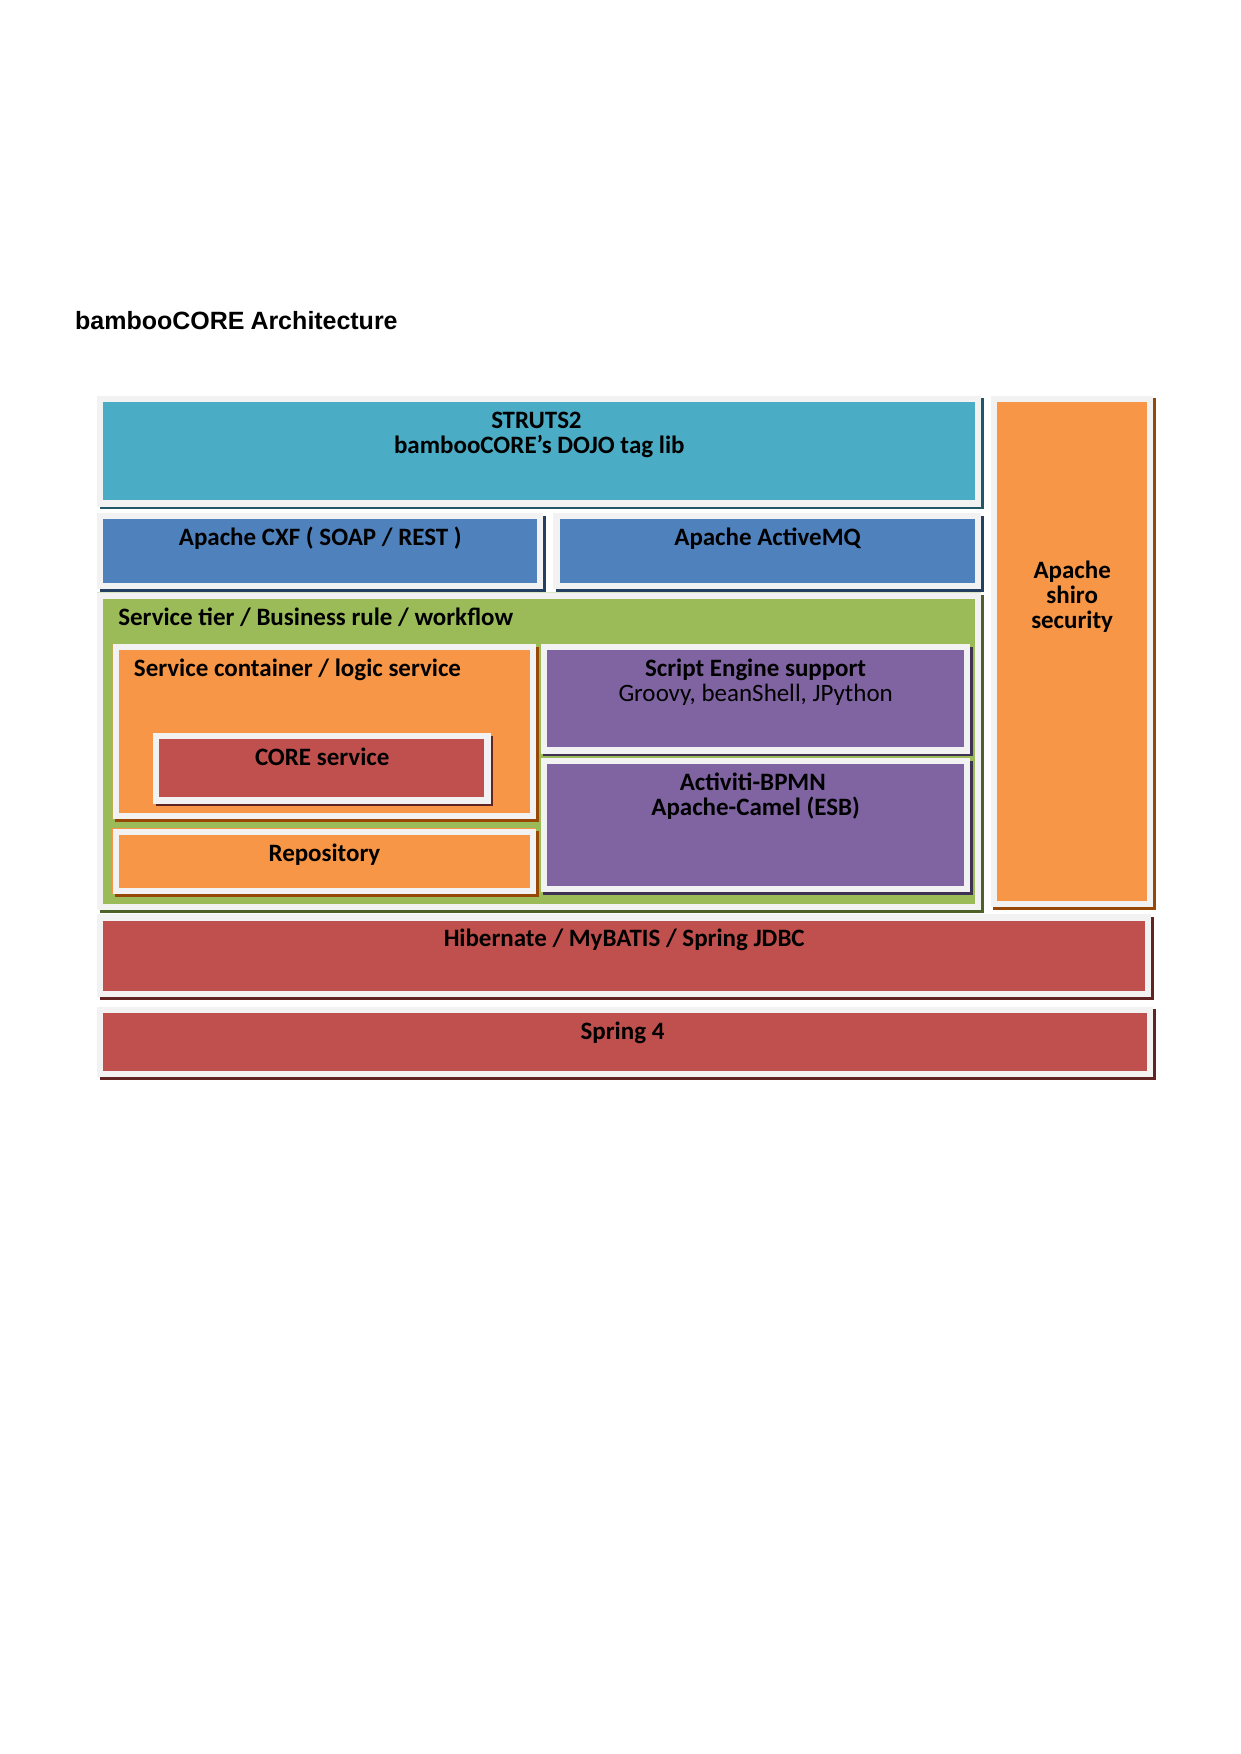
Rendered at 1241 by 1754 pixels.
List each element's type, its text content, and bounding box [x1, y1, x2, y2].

text Apache CXF ( SOAP / REST ) [118, 527, 522, 552]
subtitle bambooCORE Architecture [75, 302, 1165, 339]
text STRUTS2 [118, 409, 960, 434]
text security [1012, 609, 1132, 634]
text Apache ActiveMQ [574, 527, 960, 552]
text bambooCORE’s DOJO tag lib [118, 434, 960, 459]
text Groovy, beanShell, JPython [562, 683, 949, 708]
text Activiti-BPMN [562, 772, 949, 797]
text Service container / logic service [134, 658, 515, 683]
text Spring 4 [118, 1020, 1132, 1045]
text Apache-Camel (ESB) [562, 797, 949, 822]
text Script Engine support [562, 658, 949, 683]
text Service tier / Business rule / workflow [118, 606, 960, 631]
text Hibernate / MyBATIS / Spring JDBC [118, 928, 1130, 953]
text Repository [134, 842, 515, 867]
text CORE service [174, 747, 469, 772]
text Apache shiro [1012, 559, 1132, 609]
